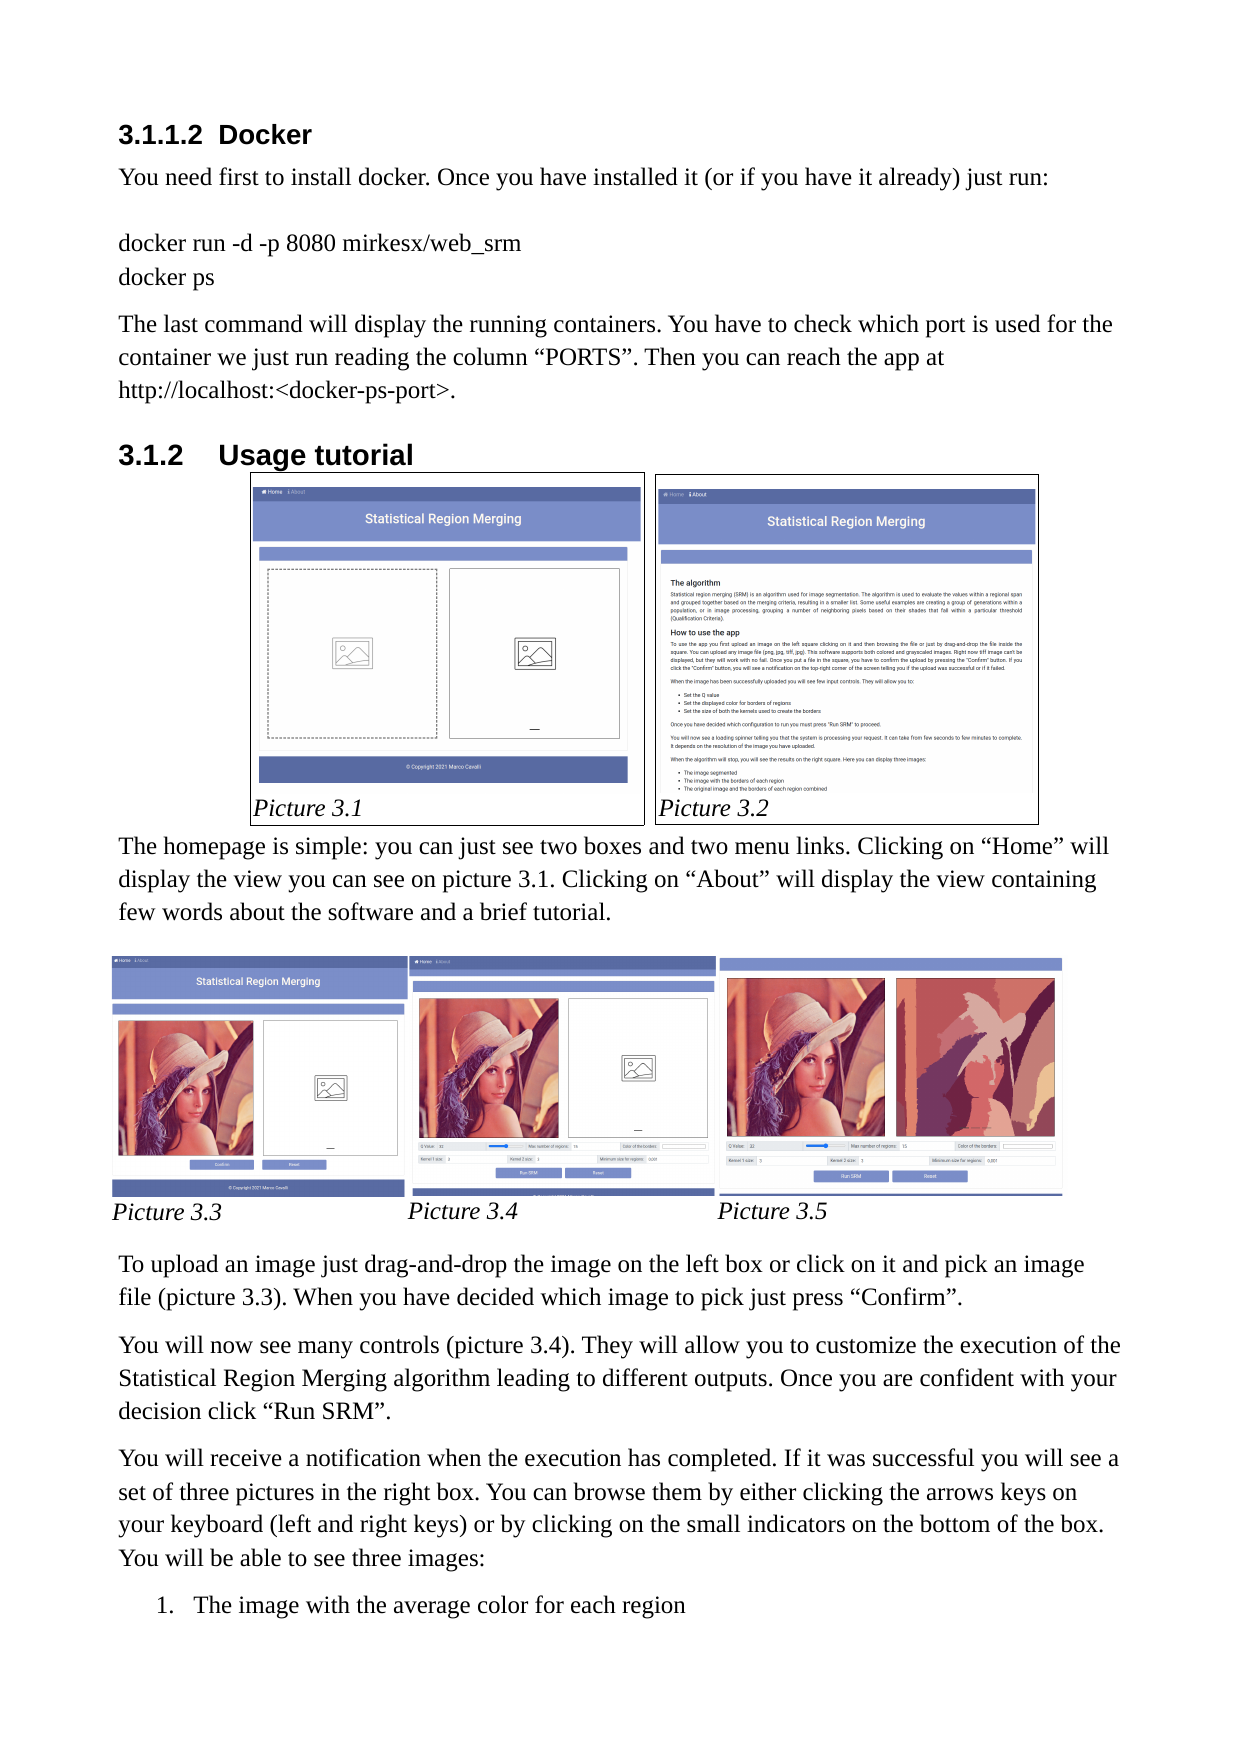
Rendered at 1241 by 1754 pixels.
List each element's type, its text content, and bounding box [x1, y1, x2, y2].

text Picture 3.4 [408, 956, 717, 1224]
text You will now see many controls (picture 3.4). They will allow you to customize the execution of the Statistical Region Merging algorithm leading to different outputs. Once you are confident with your decision click “Run SRM”. [118, 1330, 1122, 1425]
text To upload an image just drag-and-drop the image on the left box or click on it and pick an image file (picture 3.3). When you have decided which image to pick just press “Confirm”. [118, 1216, 1122, 1311]
text Picture 3.5 [717, 1196, 1066, 1224]
text You need first to install docker. Once you have installed it (or if you have it already) just run: docker run -d -p 8080 mirkesx/web_srm docker ps [118, 162, 1122, 290]
picture [409, 955, 1068, 1196]
picture [252, 487, 641, 794]
picture [658, 489, 1036, 793]
text Picture 3.3 [112, 1197, 408, 1226]
text The last command will display the running containers. You have to check which port is used for the container we just run reading the column “PORTS”. Then you can reach the app at http://localhost:<docker-ps-port>. [118, 309, 1122, 404]
picture [111, 956, 408, 1197]
text The homepage is simple: you can just see two boxes and two menu links. Clicking on “Home” will display the view you can see on picture 3.1. Clicking on “About” will display the view containing few words about the software and a brief tutorial. [118, 831, 1122, 926]
list The image with the average color for each region [156, 1590, 1122, 1619]
text Picture 3.1 [253, 794, 641, 822]
text Picture 3.2 [658, 793, 1036, 822]
subtitle Docker [118, 118, 1122, 150]
text You will receive a notification when the execution has completed. If it was successful you will see a set of three pictures in the right box. You can browse them by either clicking the arrows keys on your keyboard (left and right keys) or by clicking on the small indicators on the bottom of the box. You will be able to see three images: [118, 1443, 1122, 1571]
subtitle Usage tutorial [118, 437, 1122, 471]
